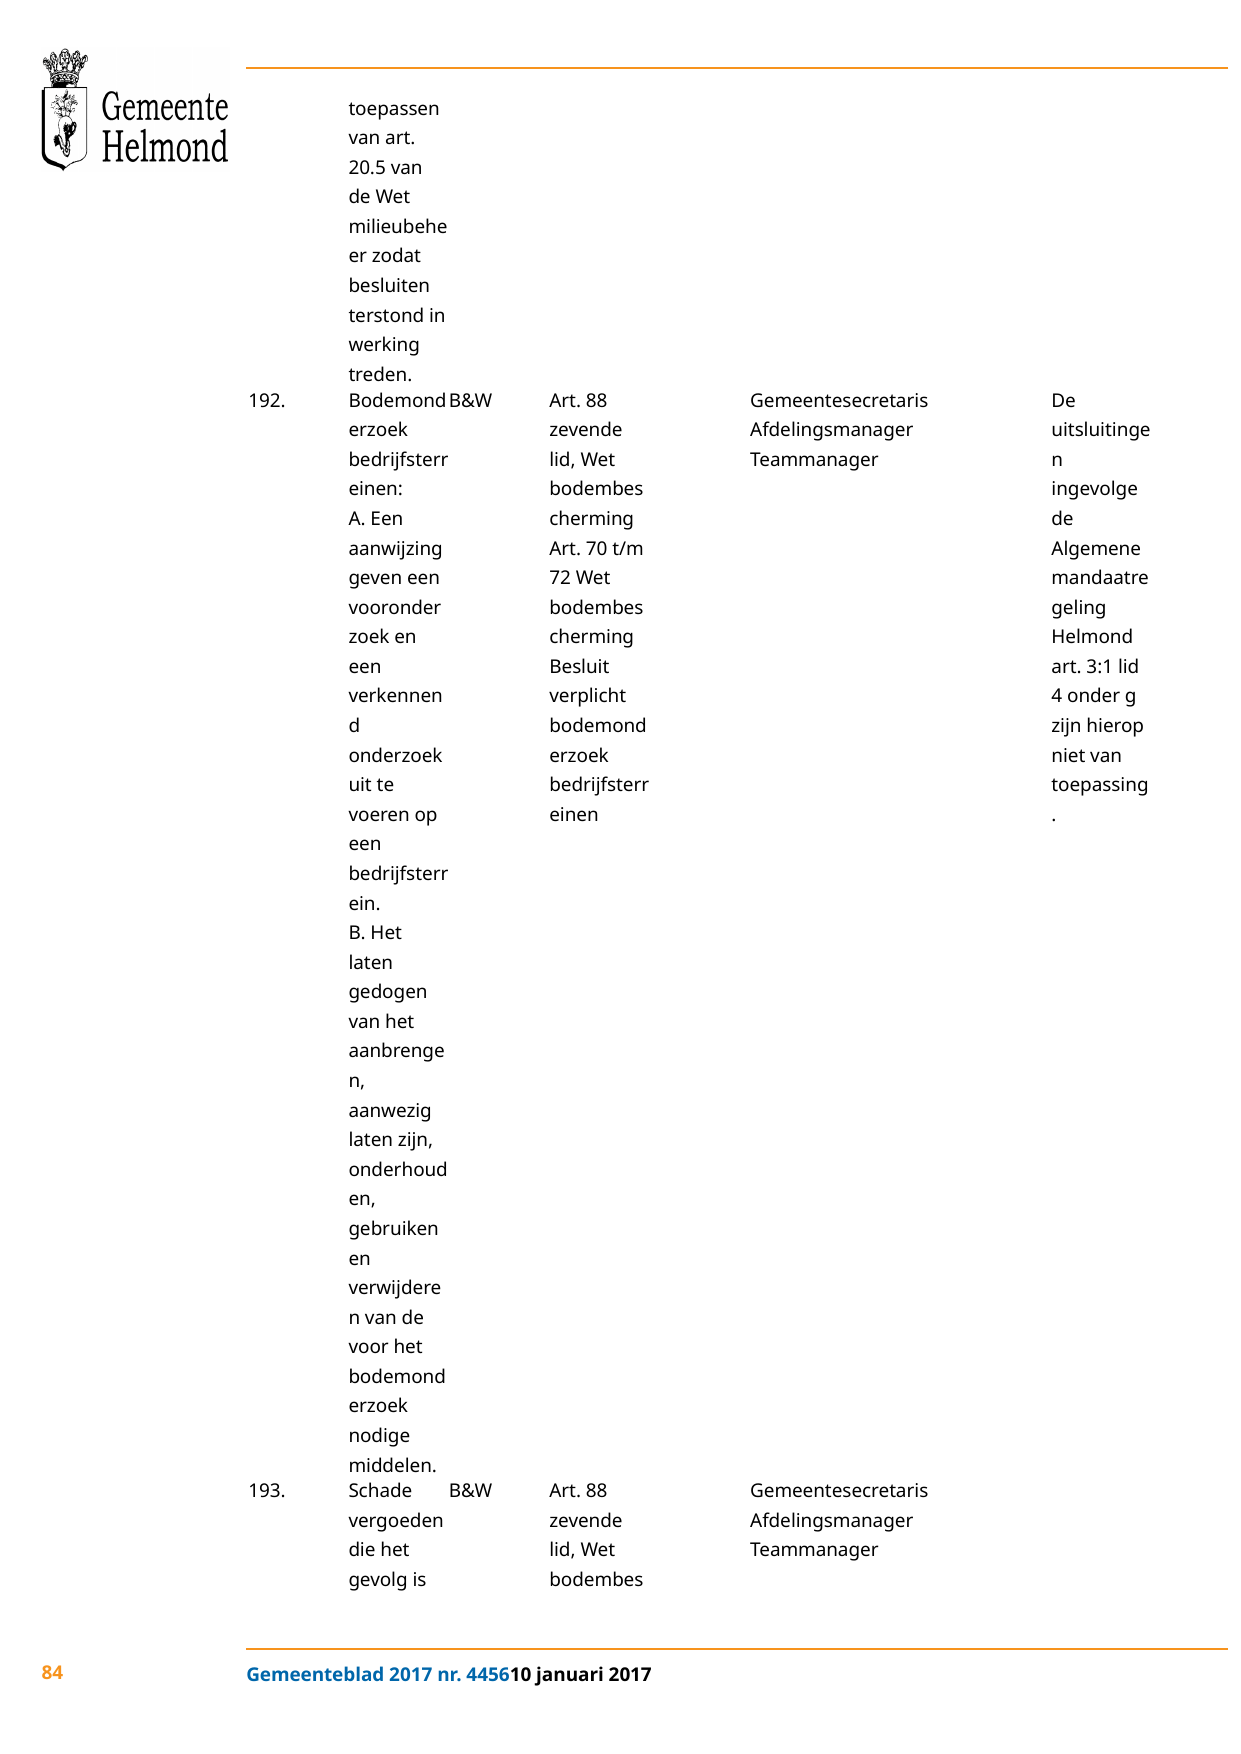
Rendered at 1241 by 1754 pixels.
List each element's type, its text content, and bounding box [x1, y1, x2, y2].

table_cell [650, 1478, 750, 1592]
table_cell [248, 95, 348, 387]
table_cell Art. 88 zevende lid, Wet bodembes [549, 1478, 649, 1592]
table_cell [650, 387, 750, 1477]
table_cell [1051, 95, 1152, 387]
table_cell toepassen van art. 20.5 van de Wet milieubeheer zodat besluiten terstond in werking treden. [348, 95, 449, 387]
table_cell Gemeentesecretaris Afdelingsmanager Teammanager [750, 387, 951, 1477]
table_cell B&W [449, 387, 549, 1477]
table_cell B&W [449, 1478, 549, 1592]
table_cell [449, 95, 549, 387]
table_cell [549, 95, 649, 387]
table_cell De uitsluitingen ingevolge de Algemene mandaatregeling Helmond art. 3:1 lid 4 onder g zijn hierop niet van toepassing. [1051, 387, 1152, 1477]
table_cell [951, 387, 1051, 1477]
table_cell 193. [248, 1478, 348, 1592]
table_cell Art. 88 zevende lid, Wet bodembescherming Art. 70 t/m 72 Wet bodembescherming Besluit verplicht bodemonderzoek bedrijfsterreinen [549, 387, 649, 1477]
table_cell 192. [248, 387, 348, 1477]
picture [41, 47, 231, 172]
table_cell [951, 95, 1051, 387]
table_cell [750, 95, 951, 387]
table_cell [1051, 1478, 1152, 1592]
table_cell [650, 95, 750, 387]
table_cell Gemeentesecretaris Afdelingsmanager Teammanager [750, 1478, 951, 1592]
table_cell Bodemonderzoek bedrijfsterreinen: A. Een aanwijzing geven een vooronderzoek en een verkennend onderzoek uit te voeren op een bedrijfsterrein. B. Het laten gedogen van het aanbrengen, aanwezig laten zijn, onderhouden, gebruiken en verwijderen van de voor het bodemonderzoek nodige middelen. [348, 387, 449, 1477]
table_cell Schade vergoeden die het gevolg is [348, 1478, 449, 1592]
table_cell [951, 1478, 1051, 1592]
